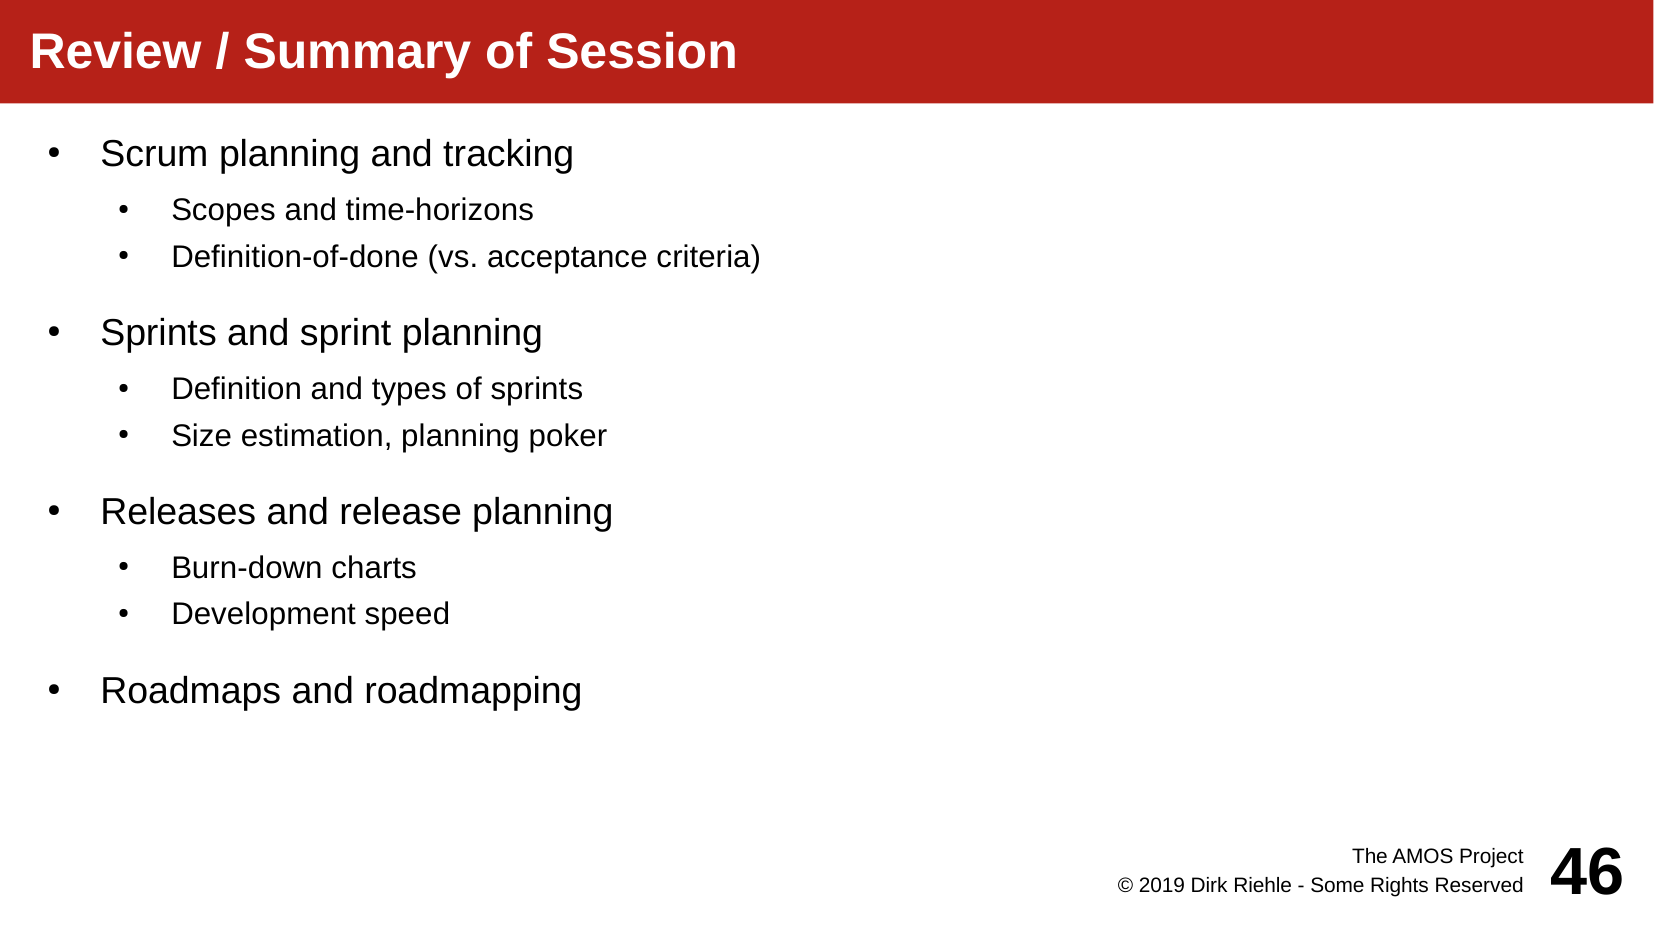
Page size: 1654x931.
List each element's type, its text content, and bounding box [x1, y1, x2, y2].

list Scrum planning and tracking Scopes and time-horizons Definition-of-done (vs. acceptance criteria) Sprints and sprint planning Definition and types of sprints Size estimation, planning poker Releases and release planning Burn-down charts Development speed Roadmaps and roadmapping [29, 132, 1625, 798]
title Review / Summary of Session [0, 0, 1654, 104]
